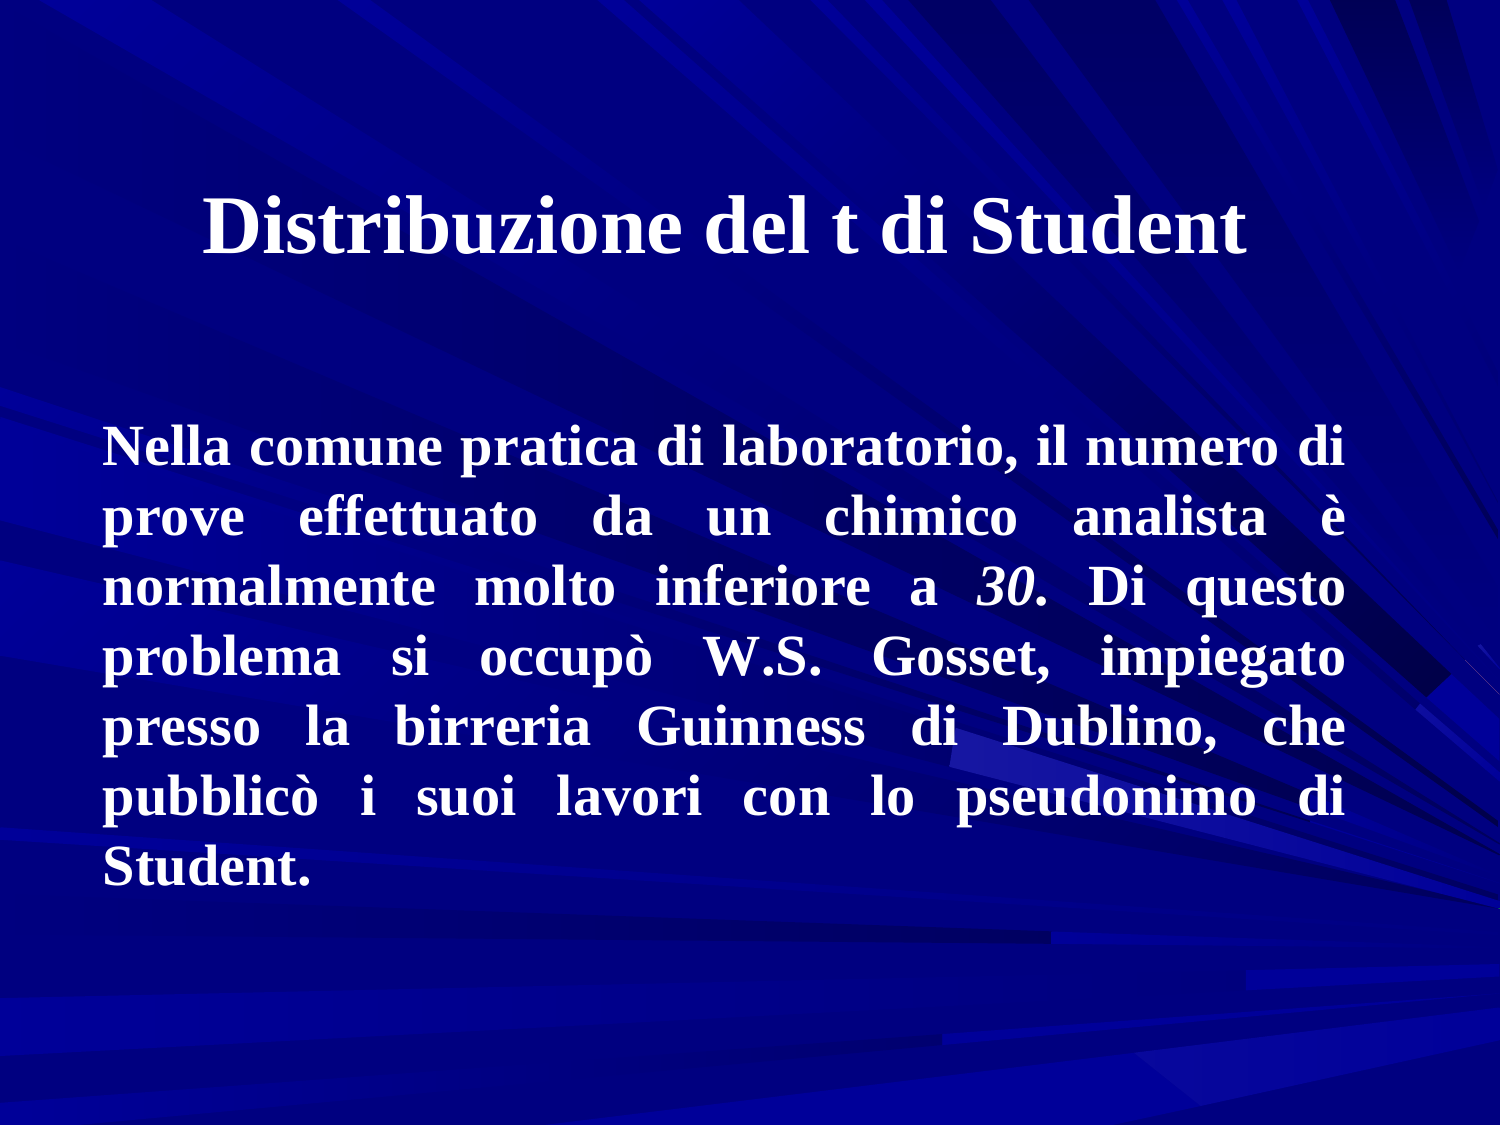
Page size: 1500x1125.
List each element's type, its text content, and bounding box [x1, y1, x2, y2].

text_box Nella comune pratica di laboratorio, il numero di prove effettuato da un chimico analista è normalmente molto inferiore a 30. Di questo problema si occupò W.S. Gosset, impiegato presso la birreria Guinness di Dublino, che pubblicò i suoi lavori con lo pseudonimo di Student. [87, 399, 1363, 905]
text_box Distribuzione del t di Student [187, 162, 1363, 278]
